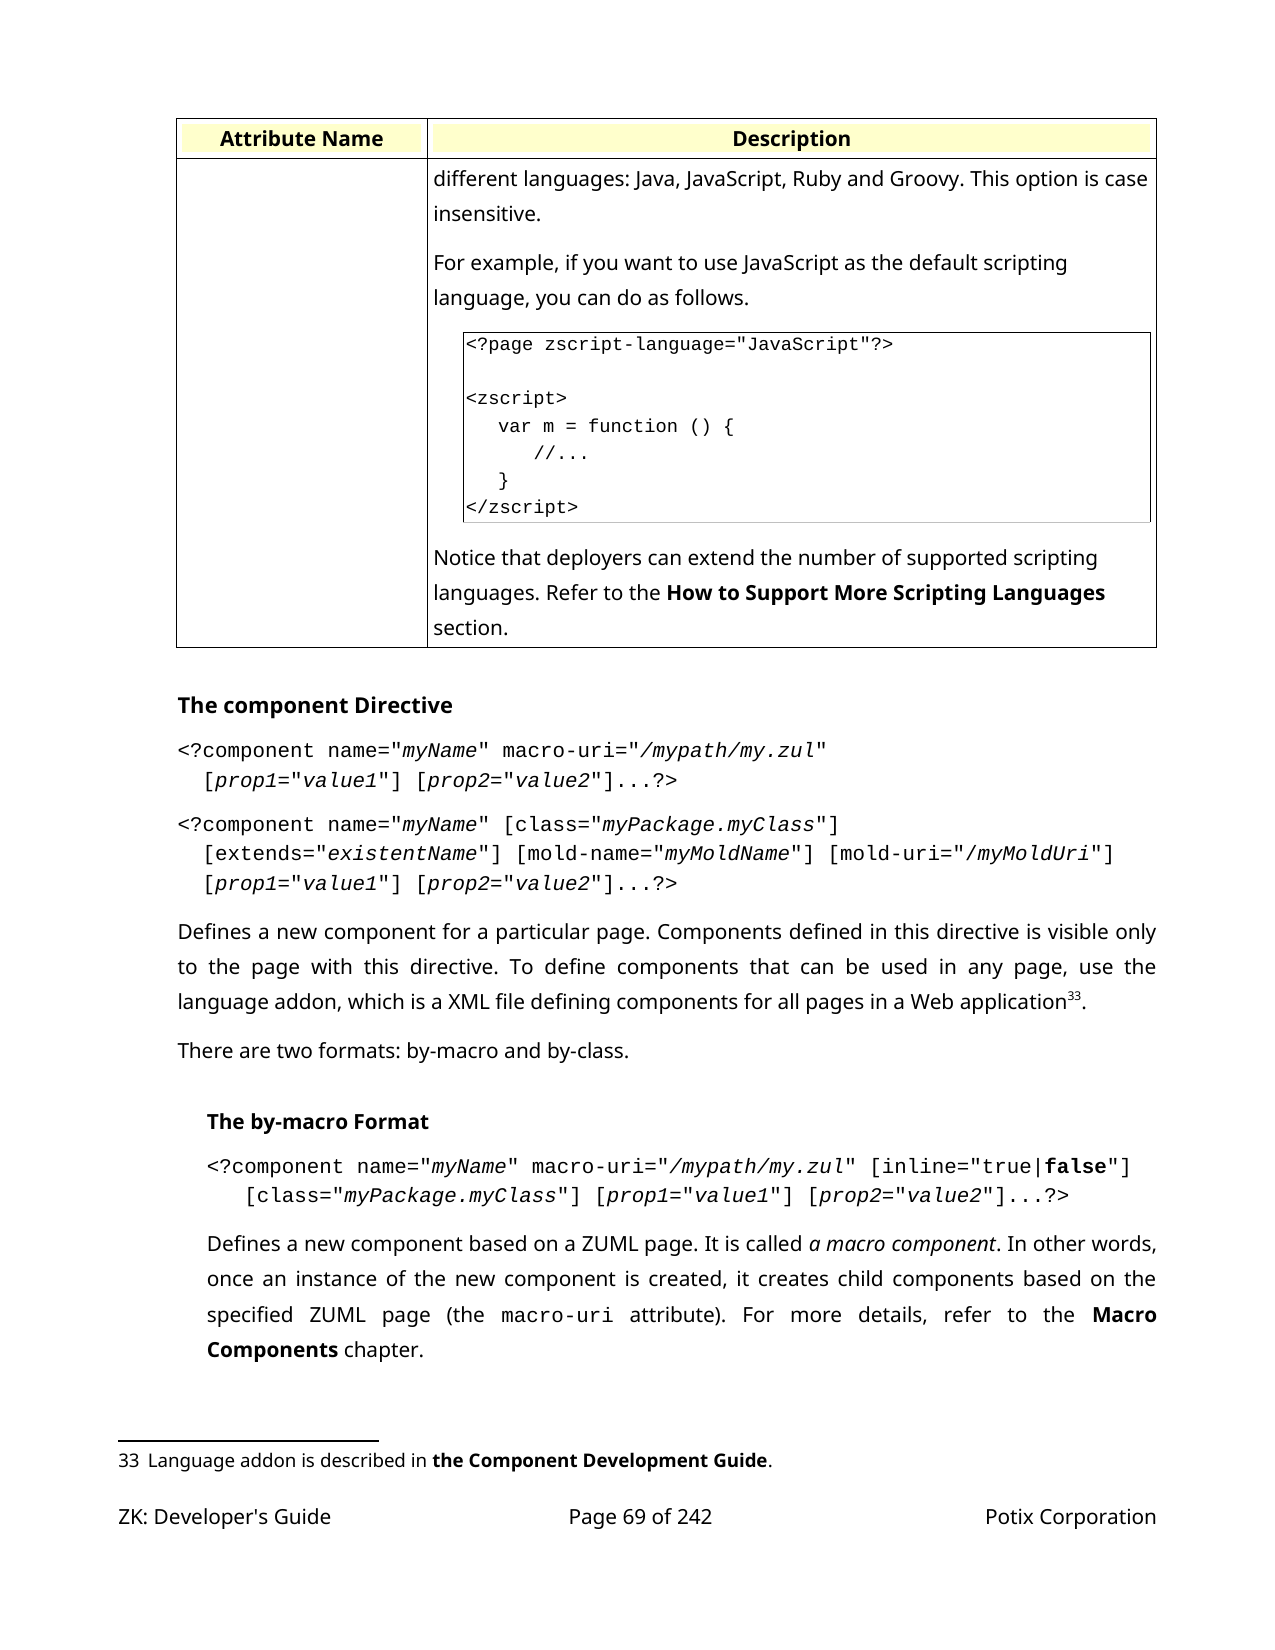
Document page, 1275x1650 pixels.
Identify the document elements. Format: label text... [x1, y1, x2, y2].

table_header Description [428, 119, 1156, 158]
subtitle The by-macro Format [207, 1107, 1157, 1135]
table_header Attribute Name [177, 119, 427, 158]
text Defines a new component for a particular page. Components defined in this directive is visible only to the page with this directive. To define components that can be used in any page, use the language addon, which is a XML file defining components for all pages in a Web application. [177, 917, 1157, 1016]
table_cell different languages: Java, JavaScript, Ruby and Groovy. This option is case insensitive. For example, if you want to use JavaScript as the default scripting language, you can do as follows. <?page zscript-language="JavaScript"?> <zscript> var m = function () { //... } </zscript> Notice that deployers can extend the number of supported scripting languages. Refer to the How to Support More Scripting Languages section. [428, 159, 1156, 647]
text Defines a new component based on a ZUML page. It is called a macro component. In other words, once an instance of the new component is created, it creates child components based on the specified ZUML page (the macro-uri attribute). For more details, refer to the Macro Components chapter. [207, 1229, 1157, 1363]
text Language addon is described in the Component Development Guide. [118, 1447, 1157, 1473]
table_cell [177, 159, 427, 647]
text <?component name="myName" macro-uri="/mypath/my.zul" [prop1="value1"] [prop2="value2"]...?> [177, 741, 1157, 793]
text <?component name="myName" macro-uri="/mypath/my.zul" [inline="true|false"] [class="myPackage.myClass"] [prop1="value1"] [prop2="value2"]...?> [207, 1156, 1157, 1209]
text There are two formats: by-macro and by-class. [177, 1036, 1157, 1064]
subtitle The component Directive [177, 690, 1157, 720]
text <?component name="myName" [class="myPackage.myClass"] [extends="existentName"] [mold-name="myMoldName"] [mold-uri="/myMoldUri"] [prop1="value1"] [prop2="value2"]...?> [177, 814, 1157, 896]
